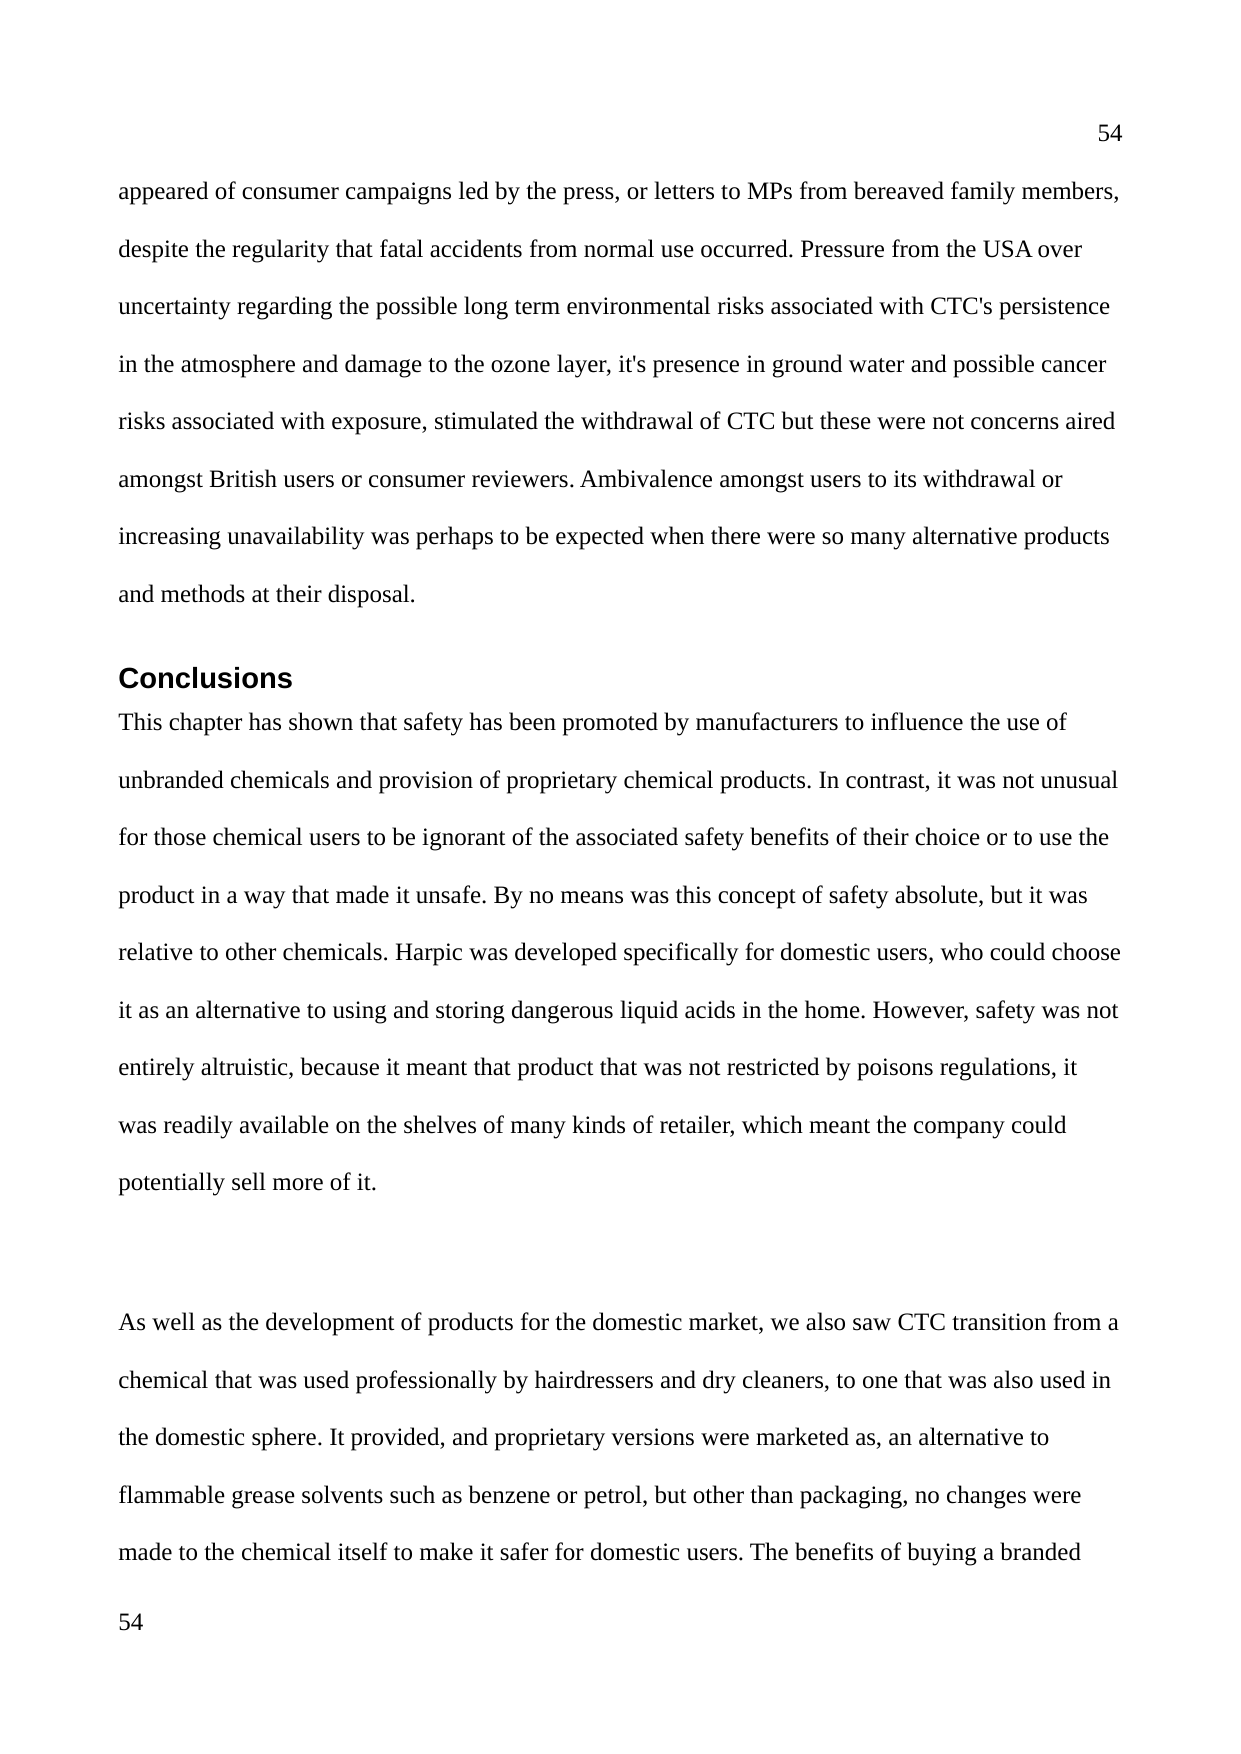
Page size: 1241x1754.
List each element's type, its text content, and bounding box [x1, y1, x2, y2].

subtitle Conclusions [118, 661, 1122, 695]
text This chapter has shown that safety has been promoted by manufacturers to influence the use of unbranded chemicals and provision of proprietary chemical products. In contrast, it was not unusual for those chemical users to be ignorant of the associated safety benefits of their choice or to use the product in a way that made it unsafe. By no means was this concept of safety absolute, but it was relative to other chemicals. Harpic was developed specifically for domestic users, who could choose it as an alternative to using and storing dangerous liquid acids in the home. However, safety was not entirely altruistic, because it meant that product that was not restricted by poisons regulations, it was readily available on the shelves of many kinds of retailer, which meant the company could potentially sell more of it. [118, 707, 1122, 1196]
text appeared of consumer campaigns led by the press, or letters to MPs from bereaved family members, despite the regularity that fatal accidents from normal use occurred. Pressure from the USA over uncertainty regarding the possible long term environmental risks associated with CTC's persistence in the atmosphere and damage to the ozone layer, it's presence in ground water and possible cancer risks associated with exposure, stimulated the withdrawal of CTC but these were not concerns aired amongst British users or consumer reviewers. Ambivalence amongst users to its withdrawal or increasing unavailability was perhaps to be expected when there were so many alternative products and methods at their disposal. [118, 176, 1122, 608]
text As well as the development of products for the domestic market, we also saw CTC transition from a chemical that was used professionally by hairdressers and dry cleaners, to one that was also used in the domestic sphere. It provided, and proprietary versions were marketed as, an alternative to flammable grease solvents such as benzene or petrol, but other than packaging, no changes were made to the chemical itself to make it safer for domestic users. The benefits of buying a branded [118, 1307, 1122, 1566]
